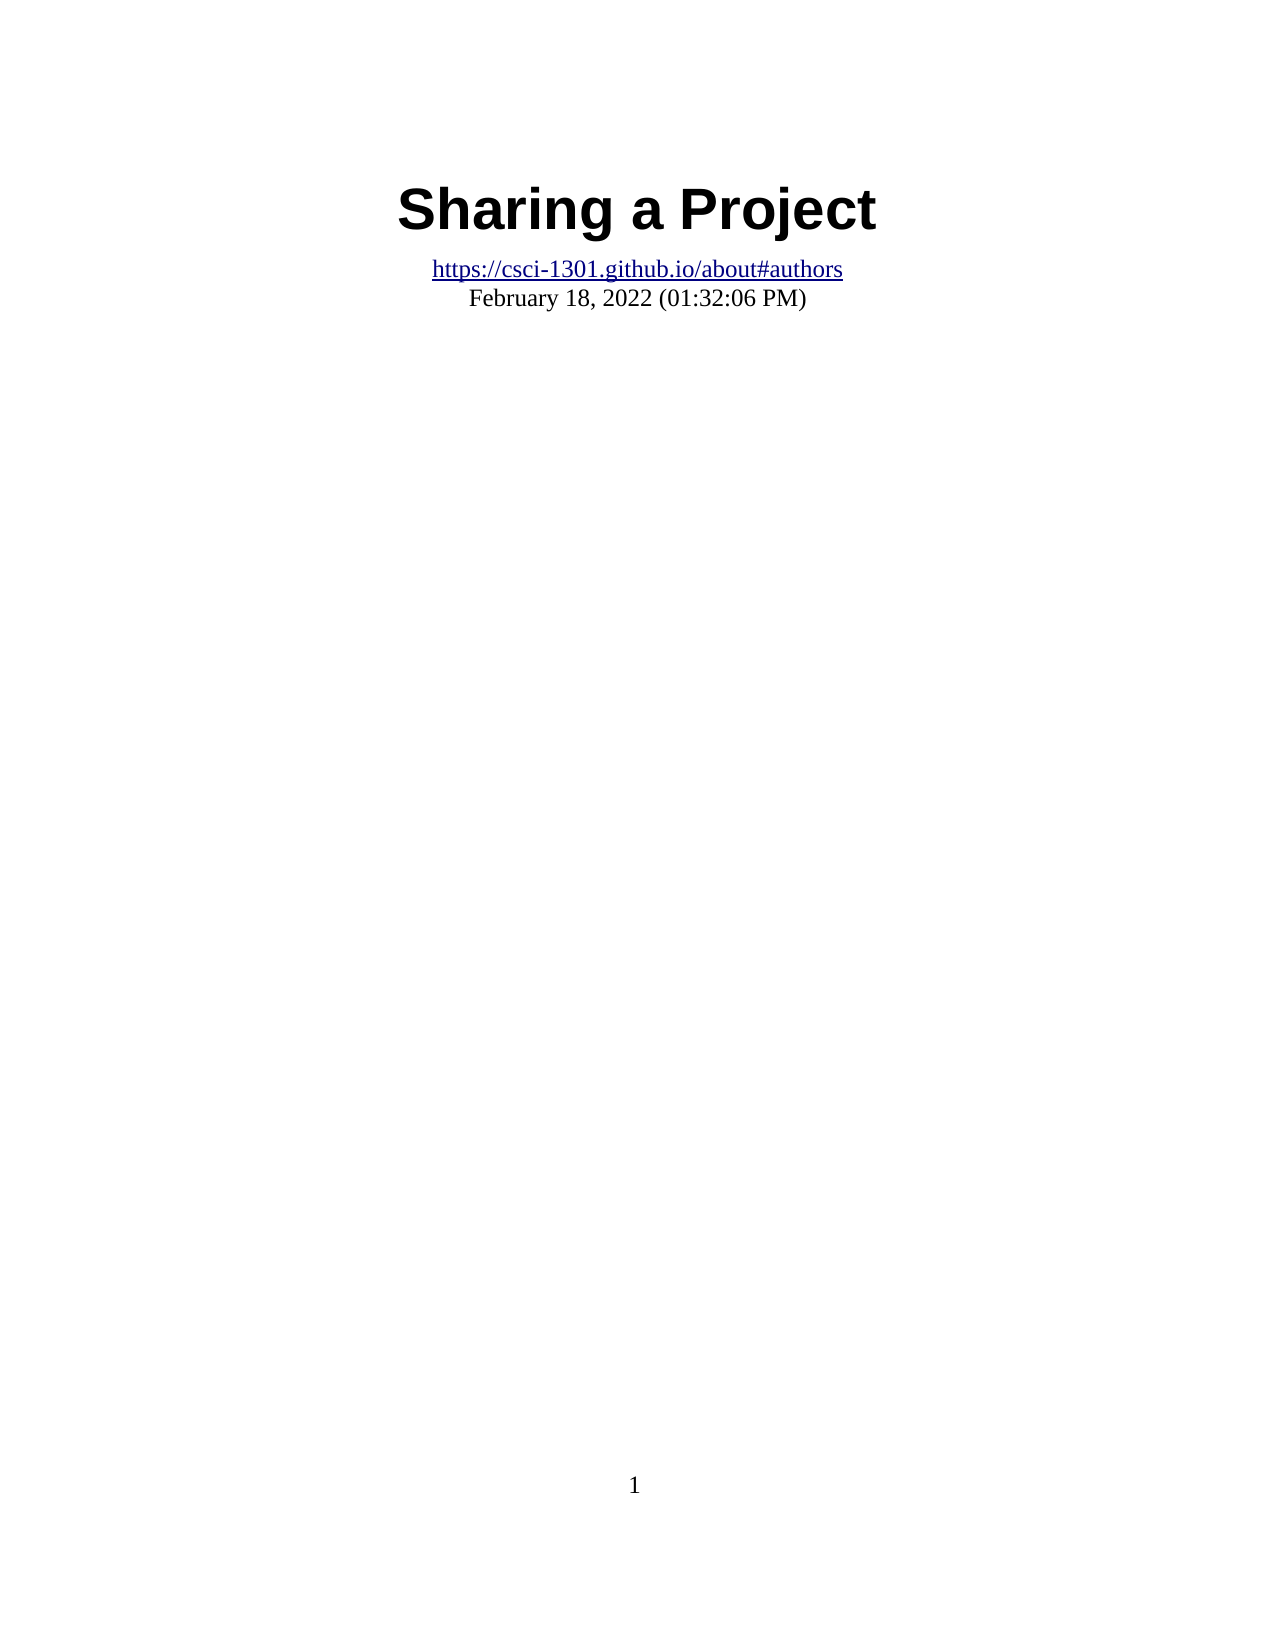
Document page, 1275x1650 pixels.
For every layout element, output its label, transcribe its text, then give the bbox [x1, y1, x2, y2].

title Sharing a Project [150, 175, 1125, 242]
text https://csci-1301.github.io/about#authors [150, 254, 1125, 283]
text February 18, 2022 (01:32:06 PM) [150, 283, 1125, 312]
